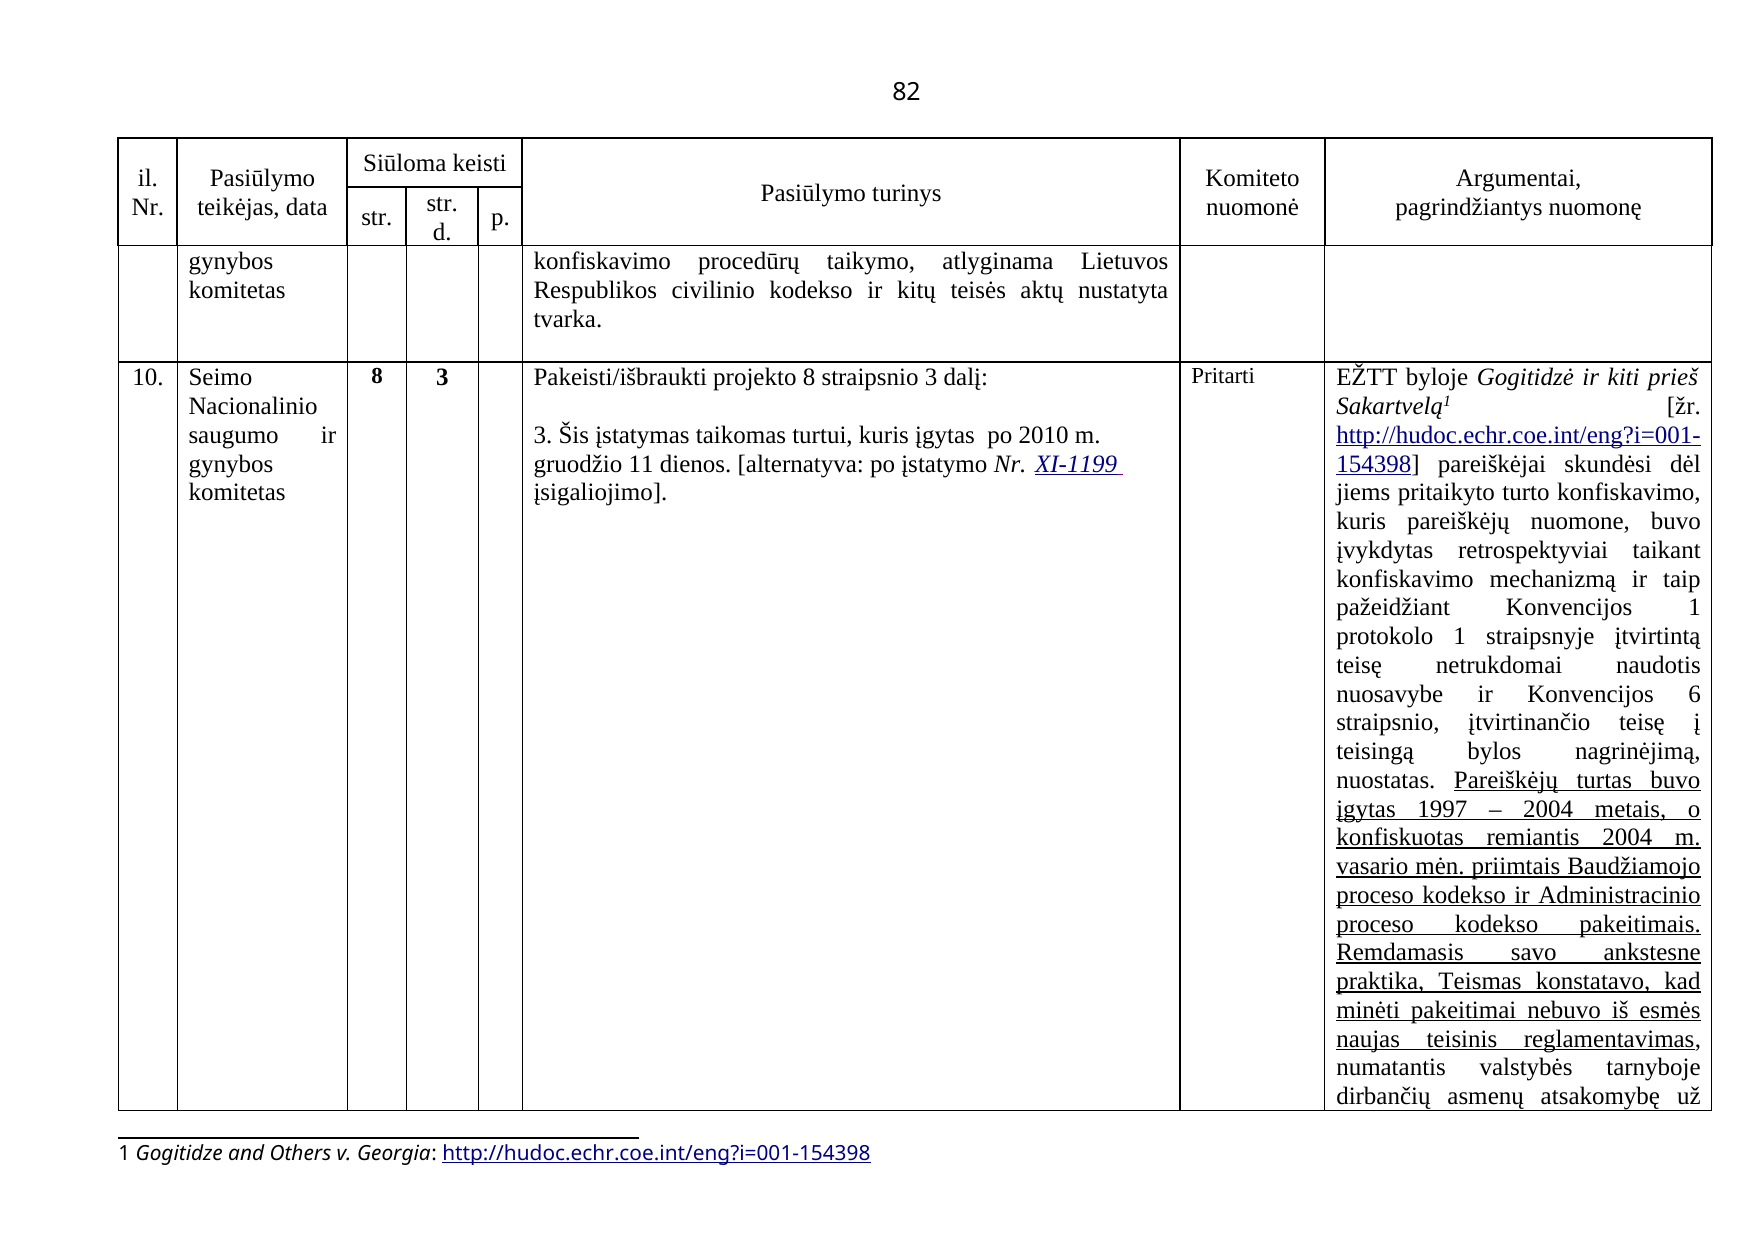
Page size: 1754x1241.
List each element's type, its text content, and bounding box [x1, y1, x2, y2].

table_cell [479, 363, 522, 1110]
table_cell 10. [119, 363, 177, 1110]
table_cell 8 [348, 363, 406, 1110]
table_cell Pakeisti/išbraukti projekto 8 straipsnio 3 dalį: 3. Šis įstatymas taikomas turtui, kuris įgytas po 2010 m. gruodžio 11 dienos. [alternatyva: po įstatymo Nr. XI-1199 įsigaliojimo]. [523, 363, 1179, 1110]
table_header il. Nr. [119, 139, 176, 245]
table_header Pasiūlymo teikėjas, data [178, 139, 346, 245]
table_cell str. [348, 188, 405, 245]
table_cell EŽTT byloje Gogitidzė ir kiti prieš Sakartvelą [žr. http://hudoc.echr.coe.int/eng?i=001-154398] pareiškėjai skundėsi dėl jiems pritaikyto turto konfiskavimo, kuris pareiškėjų nuomone, buvo įvykdytas retrospektyviai taikant konfiskavimo mechanizmą ir taip pažeidžiant Konvencijos 1 protokolo 1 straipsnyje įtvirtintą teisę netrukdomai naudotis nuosavybe ir Konvencijos 6 straipsnio, įtvirtinančio teisę į teisingą bylos nagrinėjimą, nuostatas. Pareiškėjų turtas buvo įgytas 1997 – 2004 metais, o konfiskuotas remiantis 2004 m. vasario mėn. priimtais Baudžiamojo proceso kodekso ir Administracinio proceso kodekso pakeitimais. Remdamasis savo ankstesne praktika, Teismas konstatavo, kad minėti pakeitimai nebuvo iš esmės naujas teisinis reglamentavimas, numatantis valstybės tarnyboje dirbančių asmenų atsakomybę už [1325, 363, 1711, 1110]
table_header Pasiūlymo turinys [523, 139, 1179, 245]
table_cell gynybos komitetas [178, 246, 347, 361]
table_cell [348, 246, 406, 361]
table_cell str. d. [407, 188, 477, 245]
table_cell [1325, 246, 1711, 361]
table_cell [407, 246, 478, 361]
table_cell p. [479, 188, 521, 245]
table_header Siūloma keisti [348, 139, 521, 186]
table_cell 3 [407, 363, 478, 1110]
table_cell Seimo Nacionalinio saugumo ir gynybos komitetas [178, 363, 347, 1110]
table_header Argumentai, pagrindžiantys nuomonę [1326, 139, 1711, 245]
table_cell Pritarti [1181, 363, 1324, 1110]
table_cell [119, 246, 177, 361]
table_cell [479, 246, 522, 361]
table_cell [1181, 246, 1324, 361]
table_cell konfiskavimo procedūrų taikymo, atlyginama Lietuvos Respublikos civilinio kodekso ir kitų teisės aktų nustatyta tvarka. [523, 246, 1179, 361]
table_header Komiteto nuomonė [1181, 139, 1324, 245]
